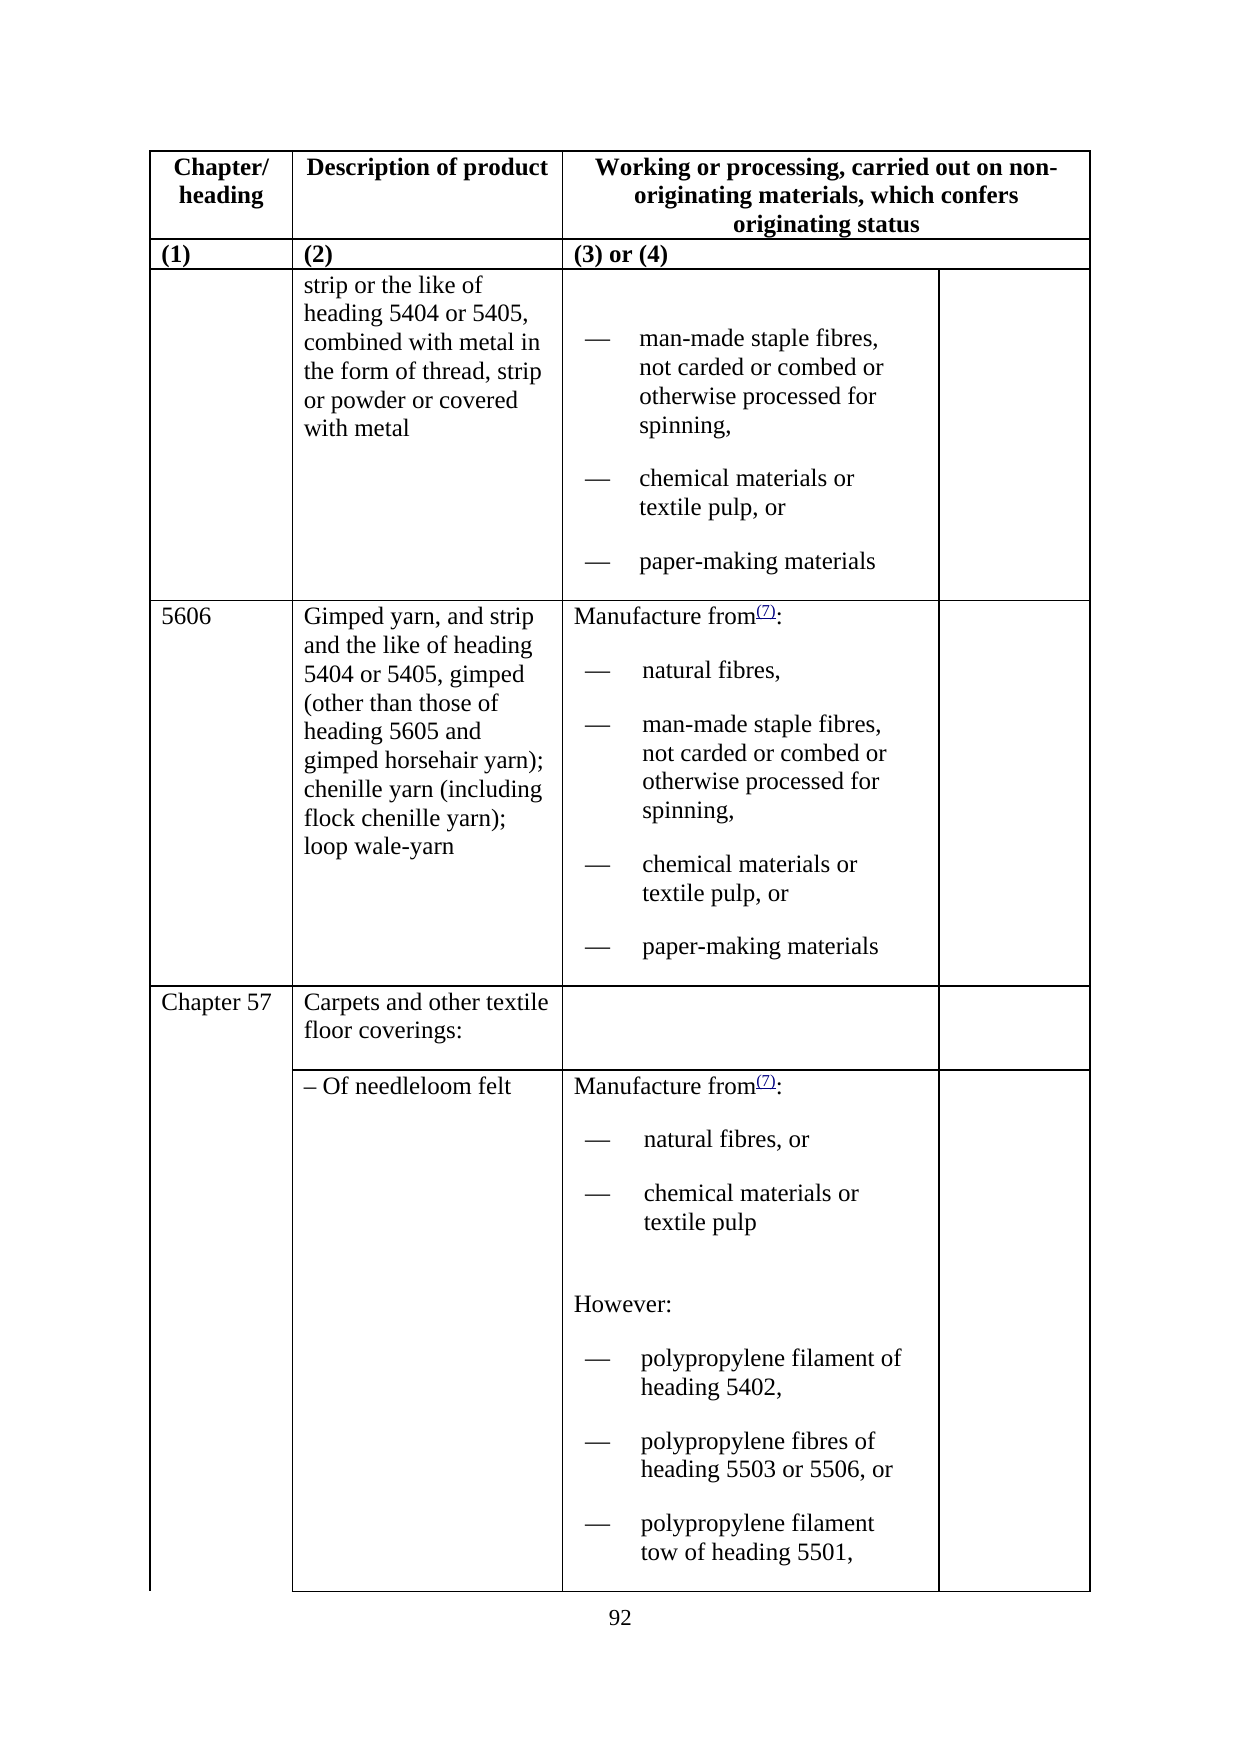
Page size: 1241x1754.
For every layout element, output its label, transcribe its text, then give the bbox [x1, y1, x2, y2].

table_cell — [574, 324, 628, 463]
table_header [574, 270, 628, 323]
table_cell [940, 1071, 1089, 1591]
table_cell (2) [293, 240, 562, 268]
table_cell — [574, 464, 628, 546]
table_header [628, 270, 928, 323]
table_cell — [574, 1426, 629, 1508]
table_cell — [574, 849, 631, 931]
table_cell man-made staple fibres, not carded or combed or otherwise processed for spinning, [628, 324, 928, 463]
table_cell — [574, 1508, 629, 1591]
table_cell – Of needleloom felt [293, 1071, 562, 1591]
table_cell Gimped yarn, and strip and the like of heading 5404 or 5405, gimped (other than those of heading 5605 and gimped horsehair yarn); chenille yarn (including flock chenille yarn); loop wale-yarn [293, 601, 562, 985]
table_cell [563, 987, 938, 1069]
table_cell paper-making materials [631, 931, 928, 985]
table_cell — [574, 709, 631, 849]
table_header natural fibres, [631, 655, 928, 709]
table_cell — [574, 931, 631, 985]
table_cell chemical materials or textile pulp, or [628, 464, 928, 546]
table_cell [940, 601, 1089, 985]
table_cell polypropylene filament tow of heading 5501, [629, 1508, 928, 1591]
table_header Description of product [293, 152, 562, 238]
table_cell (1) [151, 240, 292, 268]
table_cell Chapter 57 [151, 987, 292, 1069]
table_cell [940, 270, 1089, 600]
table_header Working or processing, carried out on non-originating materials, which confers originating status [563, 152, 1089, 238]
table_cell [151, 1069, 292, 1591]
table_cell man-made staple fibres, not carded or combed or otherwise processed for spinning, [631, 709, 928, 849]
table_header — [574, 655, 631, 709]
table_cell [563, 270, 938, 600]
table_cell Manufacture from(7): However: [563, 1071, 938, 1591]
table_cell strip or the like of heading 5404 or 5405, combined with metal in the form of thread, strip or powder or covered with metal [293, 270, 562, 600]
table_cell paper-making materials [628, 546, 928, 600]
table_cell Manufacture from(7): [563, 601, 938, 985]
table_header polypropylene filament of heading 5402, [629, 1343, 928, 1426]
table_cell [151, 270, 292, 600]
table_cell (3) or (4) [563, 240, 1089, 268]
table_cell 5606 [151, 601, 292, 985]
table_cell polypropylene fibres of heading 5503 or 5506, or [629, 1426, 928, 1508]
table_header — [574, 1125, 632, 1178]
table_cell chemical materials or textile pulp [632, 1178, 928, 1261]
table_cell chemical materials or textile pulp, or [631, 849, 928, 931]
table_cell [940, 987, 1089, 1069]
table_cell Carpets and other textile floor coverings: [293, 987, 562, 1069]
table_header natural fibres, or [632, 1125, 928, 1178]
table_header — [574, 1343, 629, 1426]
table_cell — [574, 546, 628, 600]
table_header Chapter/ heading [151, 152, 292, 238]
table_cell — [574, 1178, 632, 1261]
